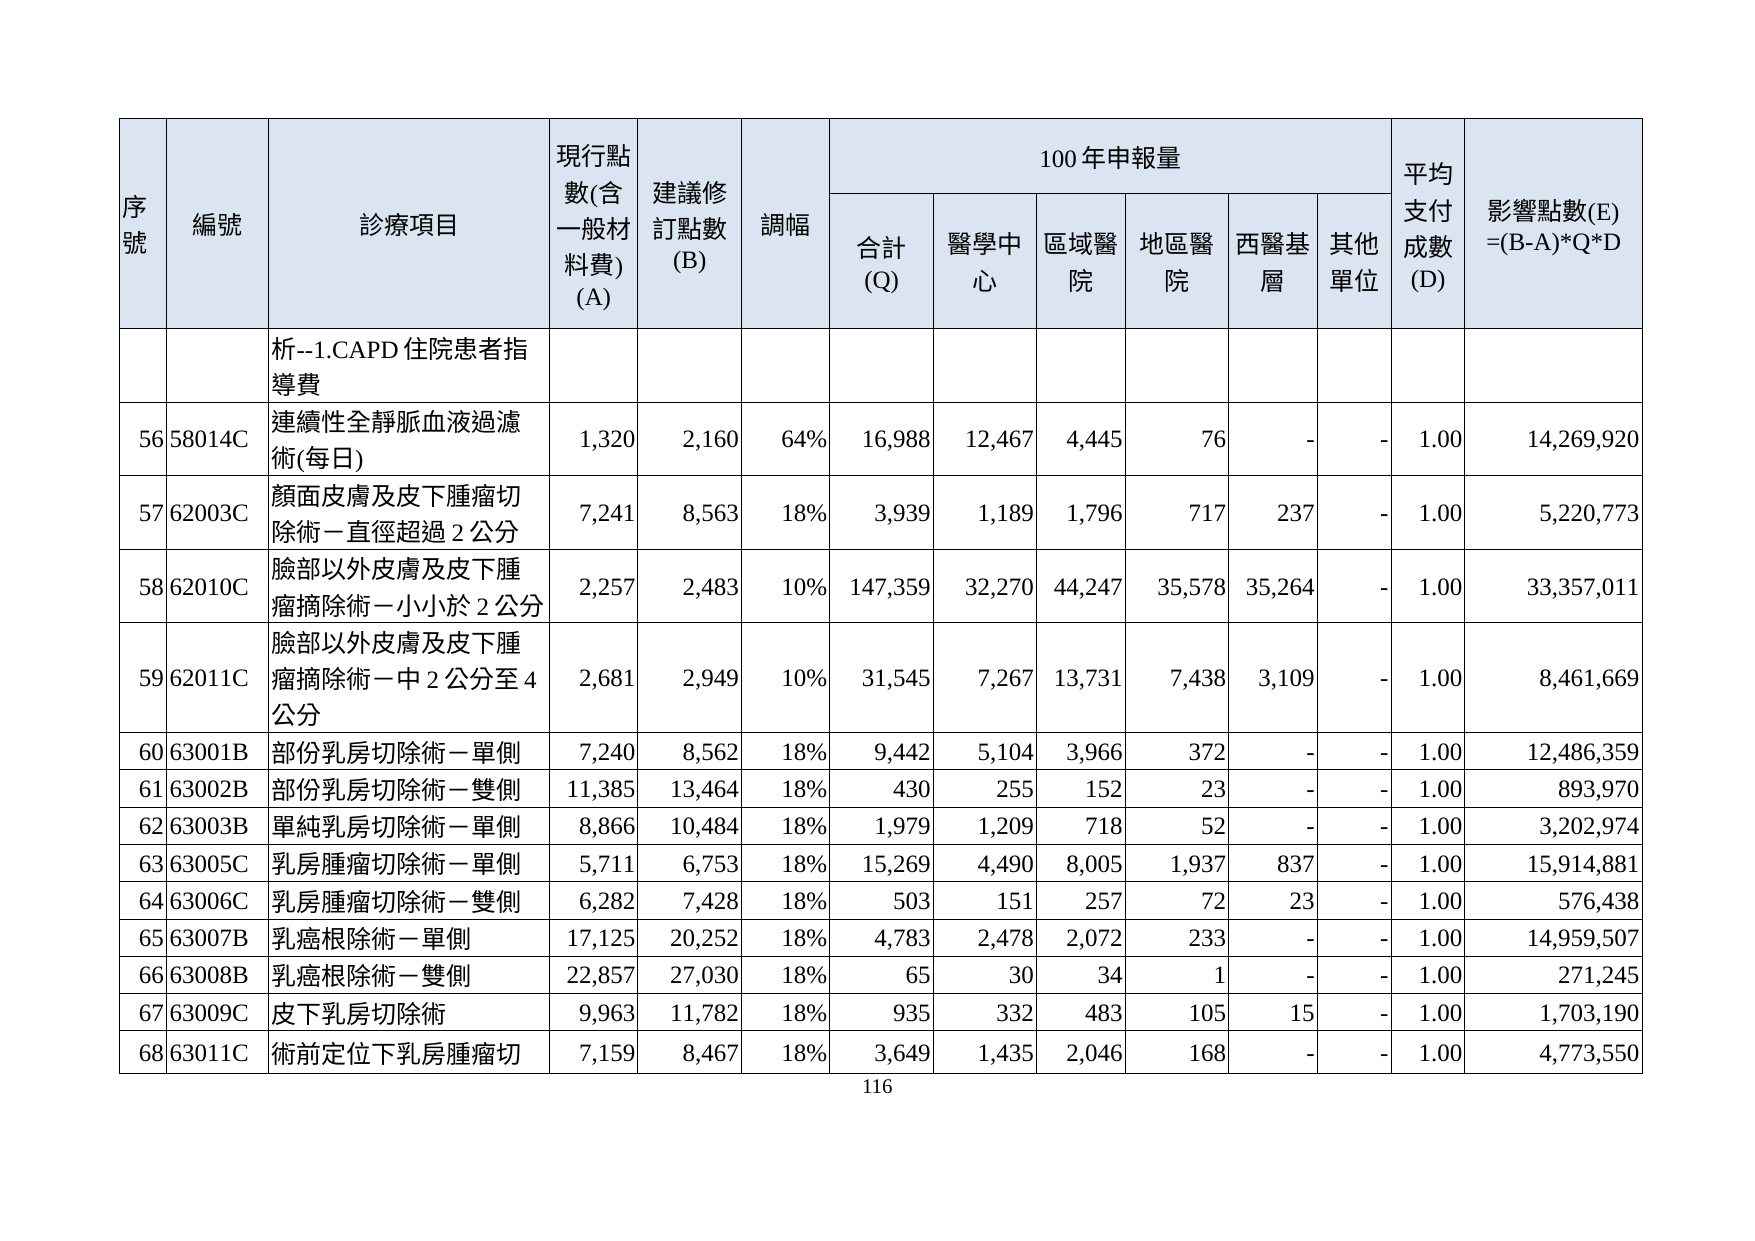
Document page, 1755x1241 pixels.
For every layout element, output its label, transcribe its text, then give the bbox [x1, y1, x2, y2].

table_cell [830, 329, 933, 402]
table_cell 68 [120, 1031, 166, 1073]
table_cell 332 [934, 994, 1036, 1030]
table_cell 2,160 [638, 403, 741, 475]
table_cell 271,245 [1465, 957, 1642, 993]
table_cell 65 [120, 920, 166, 956]
table_cell 67 [120, 994, 166, 1030]
table_cell 58 [120, 550, 166, 622]
table_cell 11,782 [638, 994, 741, 1030]
table_cell 34 [1037, 957, 1125, 993]
table_cell 6,282 [550, 882, 637, 918]
table_cell 1.00 [1392, 882, 1464, 918]
table_cell 168 [1126, 1031, 1228, 1073]
table_cell 23 [1229, 882, 1317, 918]
table_cell 8,866 [550, 808, 637, 844]
table_cell 63009C [167, 994, 268, 1030]
table_cell 22,857 [550, 957, 637, 993]
table_cell 62 [120, 808, 166, 844]
table_cell 63008B [167, 957, 268, 993]
table_cell [120, 329, 166, 402]
table_header 現行點數(含一般材料費)(A) [550, 119, 637, 328]
table_cell [1465, 329, 1642, 402]
table_cell 837 [1229, 845, 1317, 881]
table_cell 151 [934, 882, 1036, 918]
table_cell 60 [120, 733, 166, 769]
table_cell 483 [1037, 994, 1125, 1030]
table_cell 醫學中心 [934, 194, 1036, 328]
table_cell - [1318, 845, 1391, 881]
table_cell 6,753 [638, 845, 741, 881]
table_header 平均支付成數(D) [1392, 119, 1464, 328]
table_cell 5,711 [550, 845, 637, 881]
table_cell 12,486,359 [1465, 733, 1642, 769]
table_cell 1.00 [1392, 845, 1464, 881]
table_cell 7,159 [550, 1031, 637, 1073]
table_cell 32,270 [934, 550, 1036, 622]
table_cell - [1318, 1031, 1391, 1073]
table_cell 18% [742, 808, 829, 844]
table_cell 1.00 [1392, 957, 1464, 993]
table_cell 4,445 [1037, 403, 1125, 475]
table_cell - [1318, 882, 1391, 918]
table_cell - [1229, 920, 1317, 956]
table_cell 63 [120, 845, 166, 881]
table_cell 9,963 [550, 994, 637, 1030]
table_cell 62003C [167, 476, 268, 549]
table_cell [1392, 329, 1464, 402]
table_cell 8,563 [638, 476, 741, 549]
table_cell 單純乳房切除術－單側 [269, 808, 549, 844]
table_cell 18% [742, 1031, 829, 1073]
table_cell 893,970 [1465, 770, 1642, 807]
table_cell 10,484 [638, 808, 741, 844]
table_header 100年申報量 [830, 119, 1391, 193]
table_header 編號 [167, 119, 268, 328]
table_cell 63007B [167, 920, 268, 956]
table_cell 63001B [167, 733, 268, 769]
table_cell 31,545 [830, 623, 933, 732]
table_cell 1.00 [1392, 733, 1464, 769]
table_cell [550, 329, 637, 402]
table_cell 乳癌根除術－雙側 [269, 957, 549, 993]
table_cell 15 [1229, 994, 1317, 1030]
table_cell 1.00 [1392, 550, 1464, 622]
table_cell 255 [934, 770, 1036, 807]
table_cell - [1229, 770, 1317, 807]
table_cell 1,209 [934, 808, 1036, 844]
table_cell 1,435 [934, 1031, 1036, 1073]
table_cell 576,438 [1465, 882, 1642, 918]
table_cell 233 [1126, 920, 1228, 956]
table_cell 27,030 [638, 957, 741, 993]
table_cell 10% [742, 623, 829, 732]
table_cell - [1318, 770, 1391, 807]
table_cell 62011C [167, 623, 268, 732]
table_header 診療項目 [269, 119, 549, 328]
table_cell 35,578 [1126, 550, 1228, 622]
table_cell 1,703,190 [1465, 994, 1642, 1030]
table_cell 1,796 [1037, 476, 1125, 549]
table_cell 1,979 [830, 808, 933, 844]
table_cell 717 [1126, 476, 1228, 549]
table_cell 11,385 [550, 770, 637, 807]
table_cell 15,269 [830, 845, 933, 881]
table_cell 臉部以外皮膚及皮下腫瘤摘除術－中2公分至4公分 [269, 623, 549, 732]
table_cell 1.00 [1392, 920, 1464, 956]
table_cell 14,959,507 [1465, 920, 1642, 956]
table_cell 5,104 [934, 733, 1036, 769]
table_cell 3,202,974 [1465, 808, 1642, 844]
table_cell 乳癌根除術－單側 [269, 920, 549, 956]
table_cell 64 [120, 882, 166, 918]
table_cell 237 [1229, 476, 1317, 549]
table_cell 1.00 [1392, 808, 1464, 844]
table_cell 顏面皮膚及皮下腫瘤切除術－直徑超過2公分 [269, 476, 549, 549]
table_cell 7,267 [934, 623, 1036, 732]
table_cell 257 [1037, 882, 1125, 918]
table_header 建議修訂點數(B) [638, 119, 741, 328]
table_header 調幅 [742, 119, 829, 328]
table_cell 1,189 [934, 476, 1036, 549]
table_cell - [1318, 623, 1391, 732]
table_cell 區域醫院 [1037, 194, 1125, 328]
table_cell - [1318, 808, 1391, 844]
table_cell 59 [120, 623, 166, 732]
table_cell 4,783 [830, 920, 933, 956]
table_cell 1,937 [1126, 845, 1228, 881]
table_cell 33,357,011 [1465, 550, 1642, 622]
table_cell 17,125 [550, 920, 637, 956]
table_cell 63005C [167, 845, 268, 881]
table_cell 9,442 [830, 733, 933, 769]
table_cell 503 [830, 882, 933, 918]
table_cell 7,241 [550, 476, 637, 549]
table_cell - [1318, 733, 1391, 769]
table_cell 皮下乳房切除術 [269, 994, 549, 1030]
table_cell 8,562 [638, 733, 741, 769]
table_cell 15,914,881 [1465, 845, 1642, 881]
table_cell 4,490 [934, 845, 1036, 881]
table_cell 52 [1126, 808, 1228, 844]
table_cell 8,467 [638, 1031, 741, 1073]
table_cell 30 [934, 957, 1036, 993]
table_cell 61 [120, 770, 166, 807]
table_cell 2,257 [550, 550, 637, 622]
table_cell 105 [1126, 994, 1228, 1030]
table_cell 18% [742, 882, 829, 918]
table_cell - [1318, 550, 1391, 622]
table_cell - [1229, 329, 1317, 402]
table_cell 372 [1126, 733, 1228, 769]
table_cell 3,939 [830, 476, 933, 549]
table_cell - [1318, 403, 1391, 475]
table_cell 58014C [167, 403, 268, 475]
table_cell [638, 329, 741, 402]
table_cell 18% [742, 920, 829, 956]
table_cell 1.00 [1392, 1031, 1464, 1073]
table_cell 1.00 [1392, 623, 1464, 732]
table_cell - [1318, 476, 1391, 549]
table_cell 18% [742, 957, 829, 993]
table_cell - [1229, 403, 1317, 475]
table_cell 部份乳房切除術－雙側 [269, 770, 549, 807]
table_cell 152 [1037, 770, 1125, 807]
table_cell 4,773,550 [1465, 1031, 1642, 1073]
table_cell 63006C [167, 882, 268, 918]
table_cell 10% [742, 550, 829, 622]
table_cell 1.00 [1392, 403, 1464, 475]
table_cell 56 [120, 403, 166, 475]
table_cell - [1229, 1031, 1317, 1073]
table_cell 18% [742, 770, 829, 807]
table_cell 1.00 [1392, 476, 1464, 549]
table_cell 3,649 [830, 1031, 933, 1073]
table_cell [1126, 329, 1228, 402]
table_cell 2,072 [1037, 920, 1125, 956]
table_cell 連續性全靜脈血液過濾術(每日) [269, 403, 549, 475]
table_cell 57 [120, 476, 166, 549]
table_cell 術前定位下乳房腫瘤切 [269, 1031, 549, 1073]
table_cell - [1229, 808, 1317, 844]
table_cell [742, 329, 829, 402]
table_cell 44,247 [1037, 550, 1125, 622]
table_cell 1 [1126, 957, 1228, 993]
table_cell 7,428 [638, 882, 741, 918]
table_cell 18% [742, 994, 829, 1030]
table_cell 1.00 [1392, 770, 1464, 807]
table_cell 23 [1126, 770, 1228, 807]
table_cell 7,438 [1126, 623, 1228, 732]
table_cell 2,949 [638, 623, 741, 732]
table_cell - [1229, 957, 1317, 993]
table_cell 西醫基層 [1229, 194, 1317, 328]
table_cell 3,109 [1229, 623, 1317, 732]
table_cell 935 [830, 994, 933, 1030]
table_cell - [1318, 957, 1391, 993]
table_cell - [1229, 733, 1317, 769]
table_cell 7,240 [550, 733, 637, 769]
table_cell [1037, 329, 1125, 402]
table_cell 乳房腫瘤切除術－單側 [269, 845, 549, 881]
table_cell 20,252 [638, 920, 741, 956]
table_cell 12,467 [934, 403, 1036, 475]
table_cell [167, 329, 268, 402]
table_cell 18% [742, 845, 829, 881]
table_cell 2,483 [638, 550, 741, 622]
table_cell 18% [742, 733, 829, 769]
table_cell 63003B [167, 808, 268, 844]
table_cell 62010C [167, 550, 268, 622]
table_cell 63002B [167, 770, 268, 807]
table_cell 76 [1126, 403, 1228, 475]
table_cell 14,269,920 [1465, 403, 1642, 475]
table_cell 2,681 [550, 623, 637, 732]
table_cell 64% [742, 403, 829, 475]
table_cell 8,005 [1037, 845, 1125, 881]
table_cell 合計 (Q) [830, 194, 933, 328]
table_cell - [1318, 994, 1391, 1030]
table_cell 5,220,773 [1465, 476, 1642, 549]
table_cell 臉部以外皮膚及皮下腫瘤摘除術－小小於2公分 [269, 550, 549, 622]
table_cell 析--1.CAPD住院患者指導費 [269, 329, 549, 402]
table_cell 乳房腫瘤切除術－雙側 [269, 882, 549, 918]
table_cell 147,359 [830, 550, 933, 622]
table_cell [934, 329, 1036, 402]
table_cell 1,320 [550, 403, 637, 475]
table_cell 18% [742, 476, 829, 549]
table_cell 3,966 [1037, 733, 1125, 769]
table_cell 65 [830, 957, 933, 993]
table_cell 35,264 [1229, 550, 1317, 622]
table_cell 地區醫院 [1126, 194, 1228, 328]
table_cell 13,731 [1037, 623, 1125, 732]
table_cell 16,988 [830, 403, 933, 475]
table_cell 13,464 [638, 770, 741, 807]
table_cell 718 [1037, 808, 1125, 844]
table_cell 1.00 [1392, 994, 1464, 1030]
table_cell 2,046 [1037, 1031, 1125, 1073]
table_cell 72 [1126, 882, 1228, 918]
table_cell 部份乳房切除術－單側 [269, 733, 549, 769]
table_cell 66 [120, 957, 166, 993]
table_cell 2,478 [934, 920, 1036, 956]
table_header 序號 [120, 119, 166, 328]
table_cell 430 [830, 770, 933, 807]
table_cell 63011C [167, 1031, 268, 1073]
table_cell - [1318, 329, 1391, 402]
table_cell 其他單位 [1318, 194, 1391, 328]
table_cell - [1318, 920, 1391, 956]
table_header 影響點數(E) =(B-A)*Q*D [1465, 119, 1642, 328]
table_cell 8,461,669 [1465, 623, 1642, 732]
